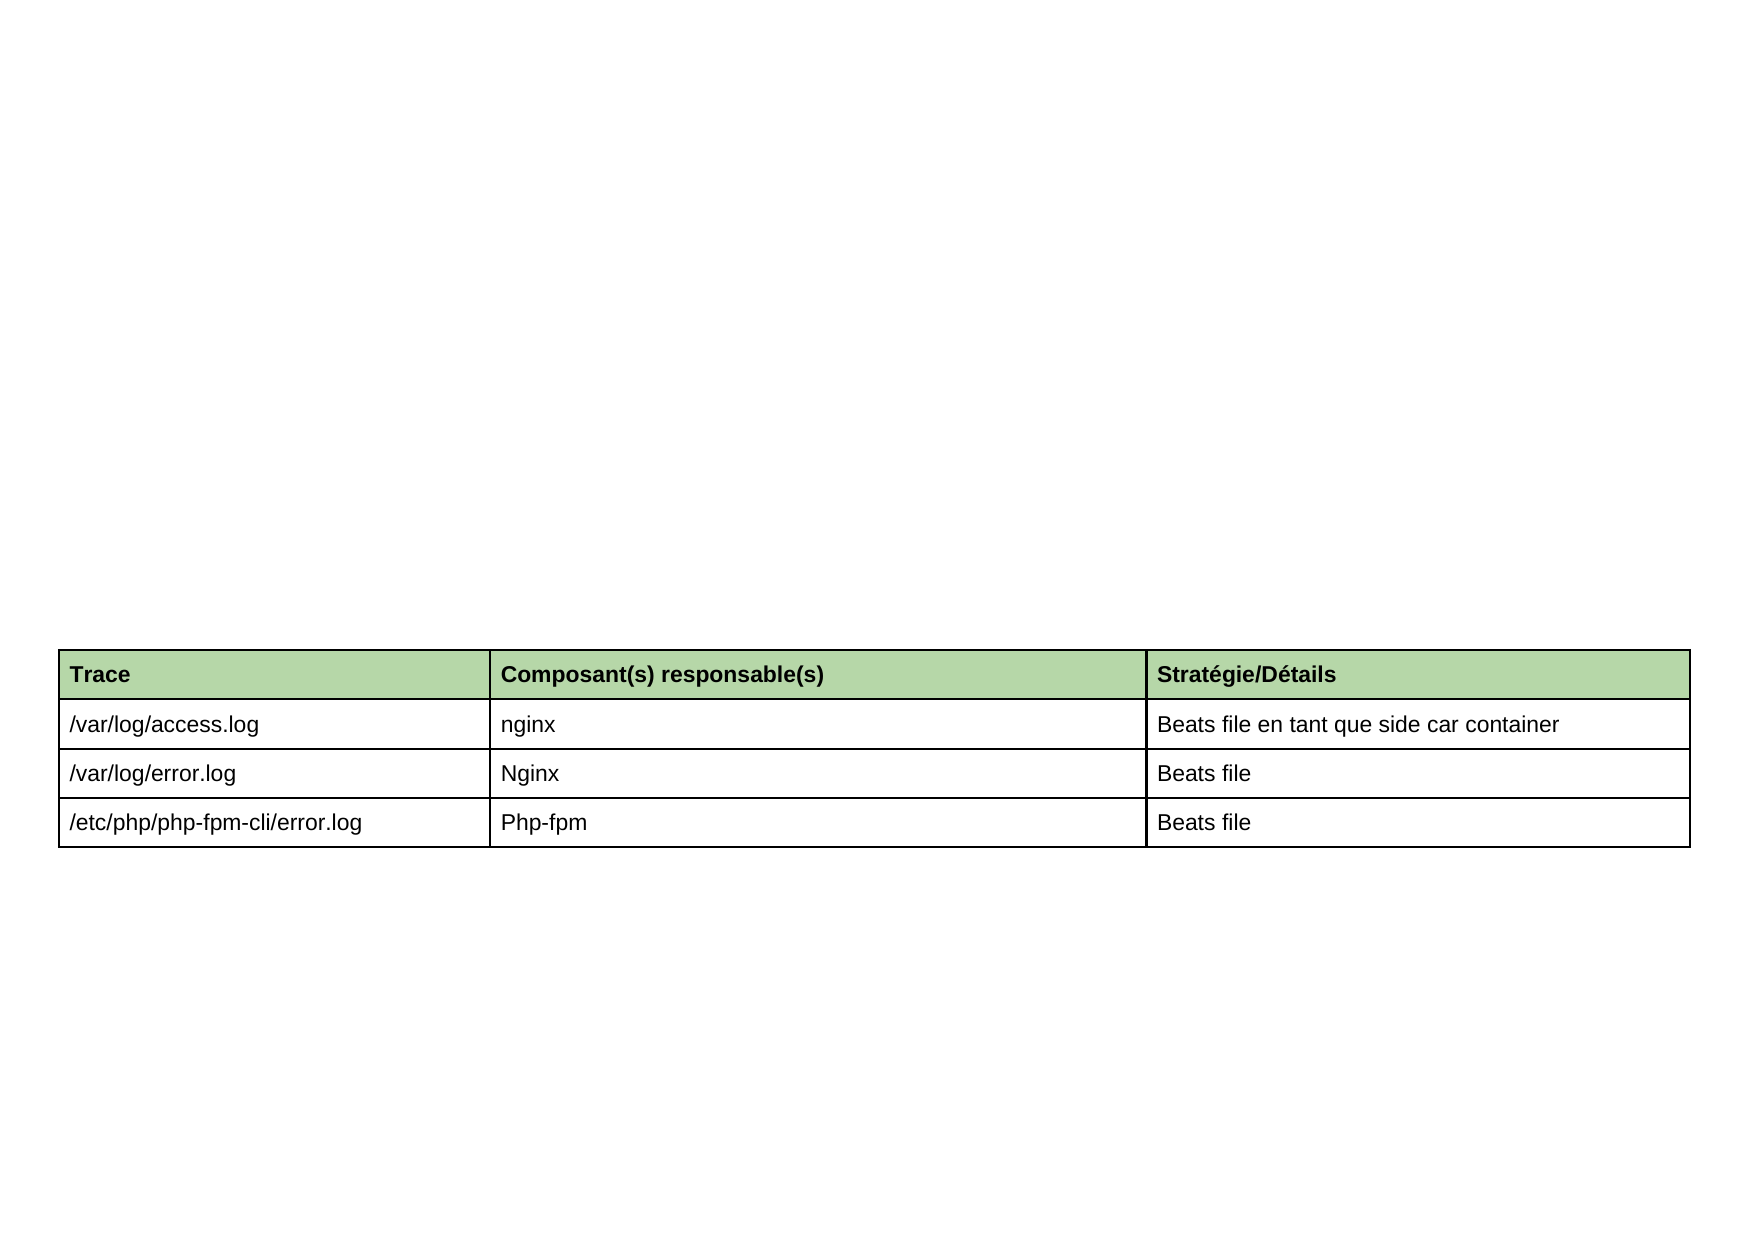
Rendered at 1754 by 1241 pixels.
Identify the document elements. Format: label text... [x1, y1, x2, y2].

table_cell /var/log/access.log [60, 700, 489, 747]
table_cell Beats file en tant que side car container [1148, 700, 1689, 747]
table_cell /etc/php/php-fpm-cli/error.log [60, 799, 489, 846]
table_cell Php-fpm [491, 799, 1145, 846]
table_header Trace [60, 651, 489, 698]
table_header Stratégie/Détails [1148, 651, 1689, 698]
table_cell /var/log/error.log [60, 750, 489, 797]
table_cell Beats file [1148, 750, 1689, 797]
table_cell nginx [491, 700, 1145, 747]
table_cell Nginx [491, 750, 1145, 797]
table_cell Beats file [1148, 799, 1689, 846]
table_header Composant(s) responsable(s) [491, 651, 1145, 698]
